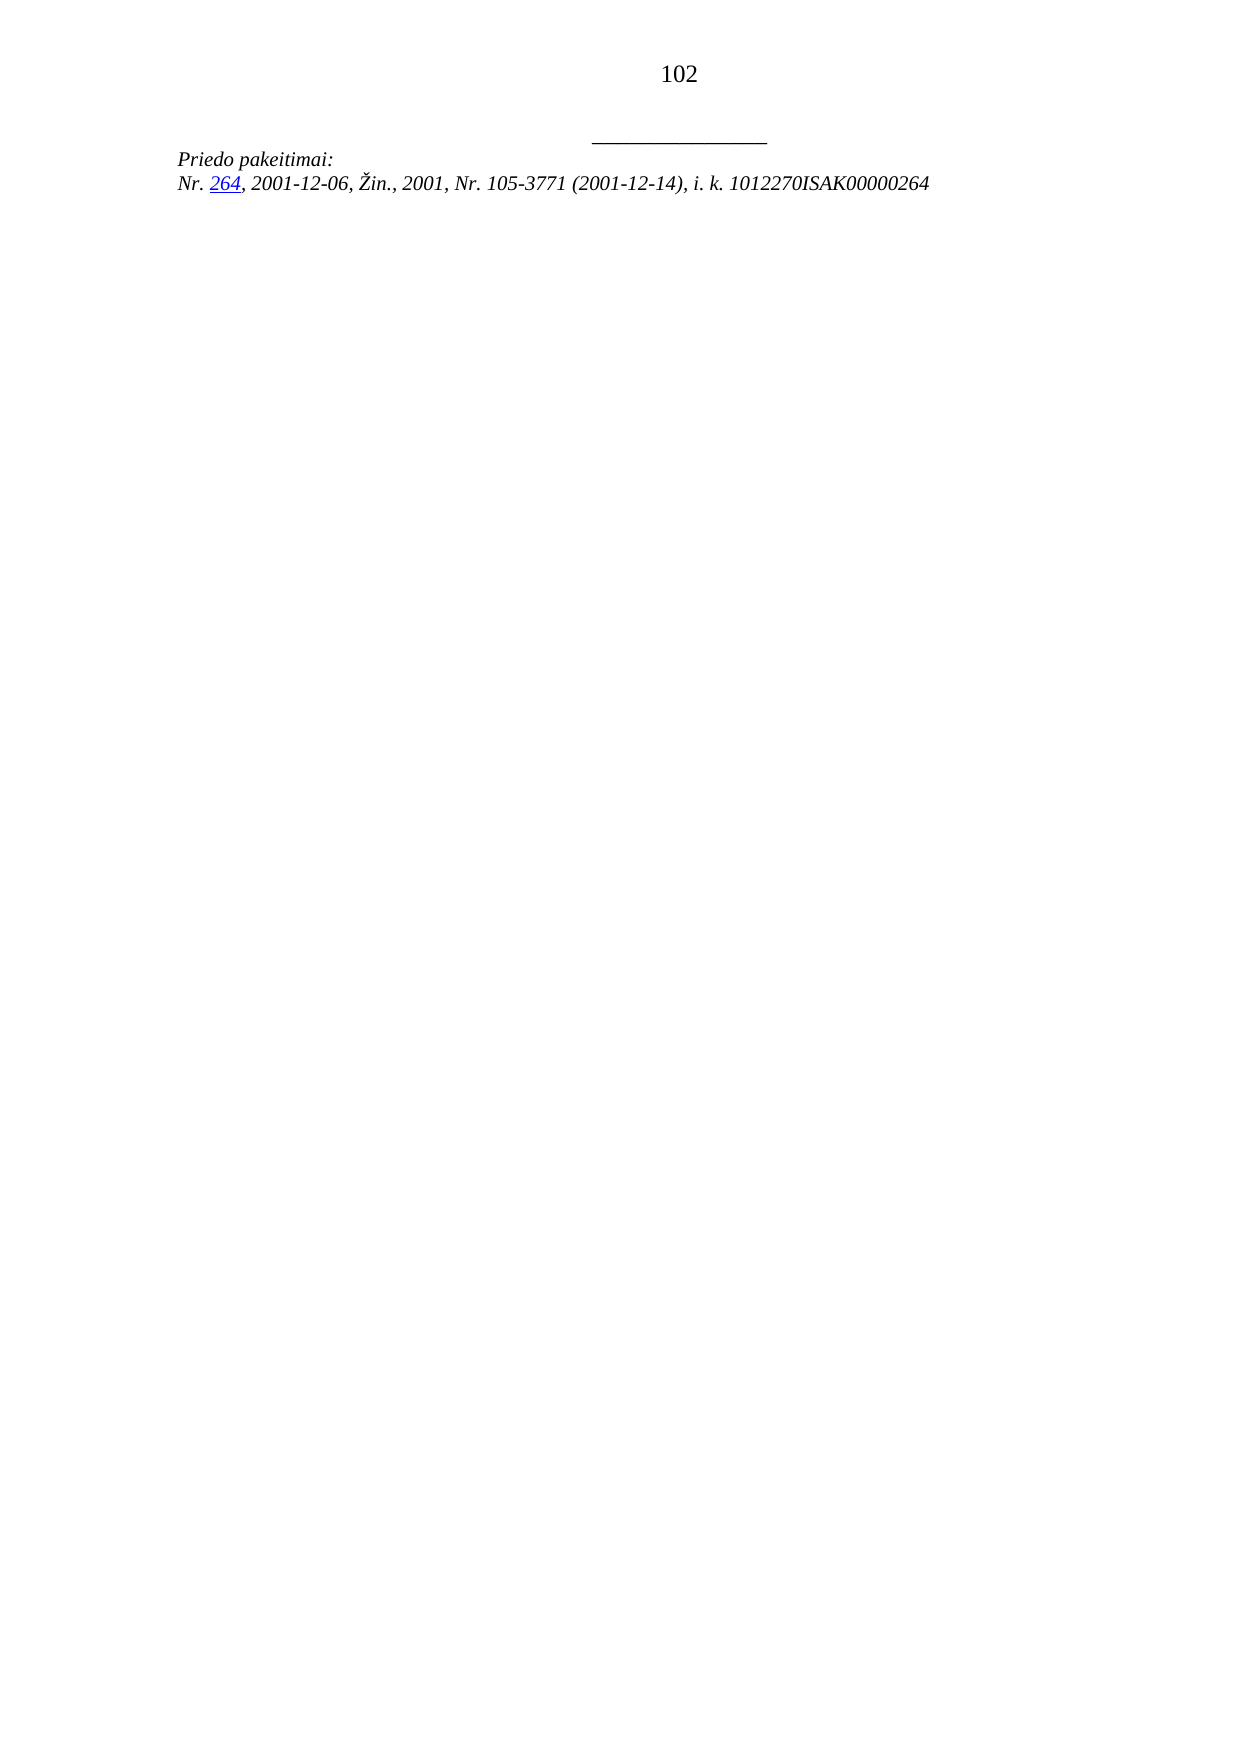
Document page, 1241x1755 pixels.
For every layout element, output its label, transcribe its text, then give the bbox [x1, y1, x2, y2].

text Nr. 264, 2001-12-06, Žin., 2001, Nr. 105-3771 (2001-12-14), i. k. 1012270ISAK00000264 [177, 171, 1181, 195]
text ______________ [177, 118, 1181, 147]
text Priedo pakeitimai: [177, 147, 1181, 171]
